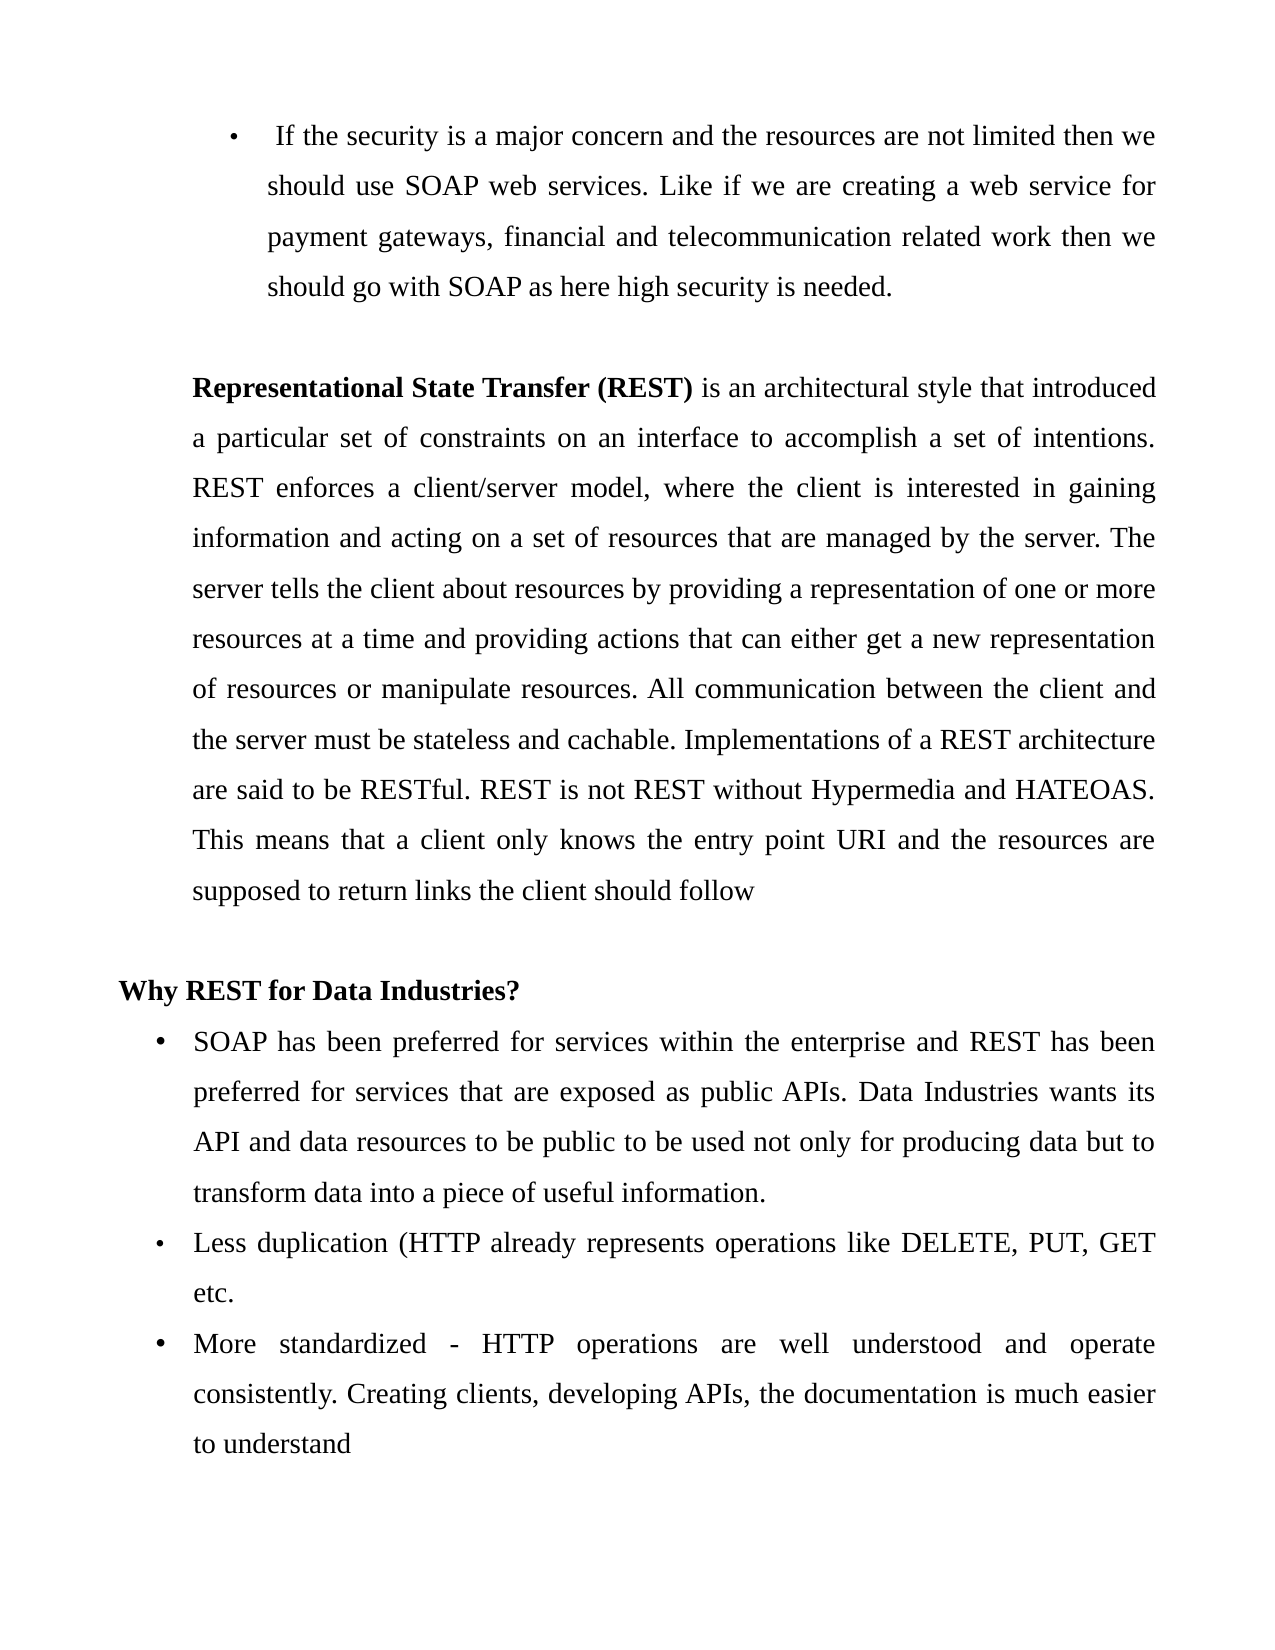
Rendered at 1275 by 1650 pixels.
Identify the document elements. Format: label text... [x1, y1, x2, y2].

list SOAP has been preferred for services within the enterprise and REST has been preferred for services that are exposed as public APIs. Data Industries wants its API and data resources to be public to be used not only for producing data but to transform data into a piece of useful information. [156, 1024, 1157, 1208]
list Less duplication (HTTP already represents operations like DELETE, PUT, GET etc. [156, 1225, 1157, 1309]
text Why REST for Data Industries? [118, 973, 1157, 1007]
list If the security is a major concern and the resources are not limited then we should use SOAP web services. Like if we are creating a web service for payment gateways, financial and telecommunication related work then we should go with SOAP as here high security is needed. [229, 118, 1157, 303]
text Representational State Transfer (REST) is an architectural style that introduced a particular set of constraints on an interface to accomplish a set of intentions. REST enforces a client/server model, where the client is interested in gaining information and acting on a set of resources that are managed by the server. The server tells the client about resources by providing a representation of one or more resources at a time and providing actions that can either get a new representation of resources or manipulate resources. All communication between the client and the server must be stateless and cachable. Implementations of a REST architecture are said to be RESTful. REST is not REST without Hypermedia and HATEOAS. This means that a client only knows the entry point URI and the resources are supposed to return links the client should follow [192, 370, 1157, 906]
list More standardized - HTTP operations are well understood and operate consistently. Creating clients, developing APIs, the documentation is much easier to understand [156, 1326, 1157, 1460]
